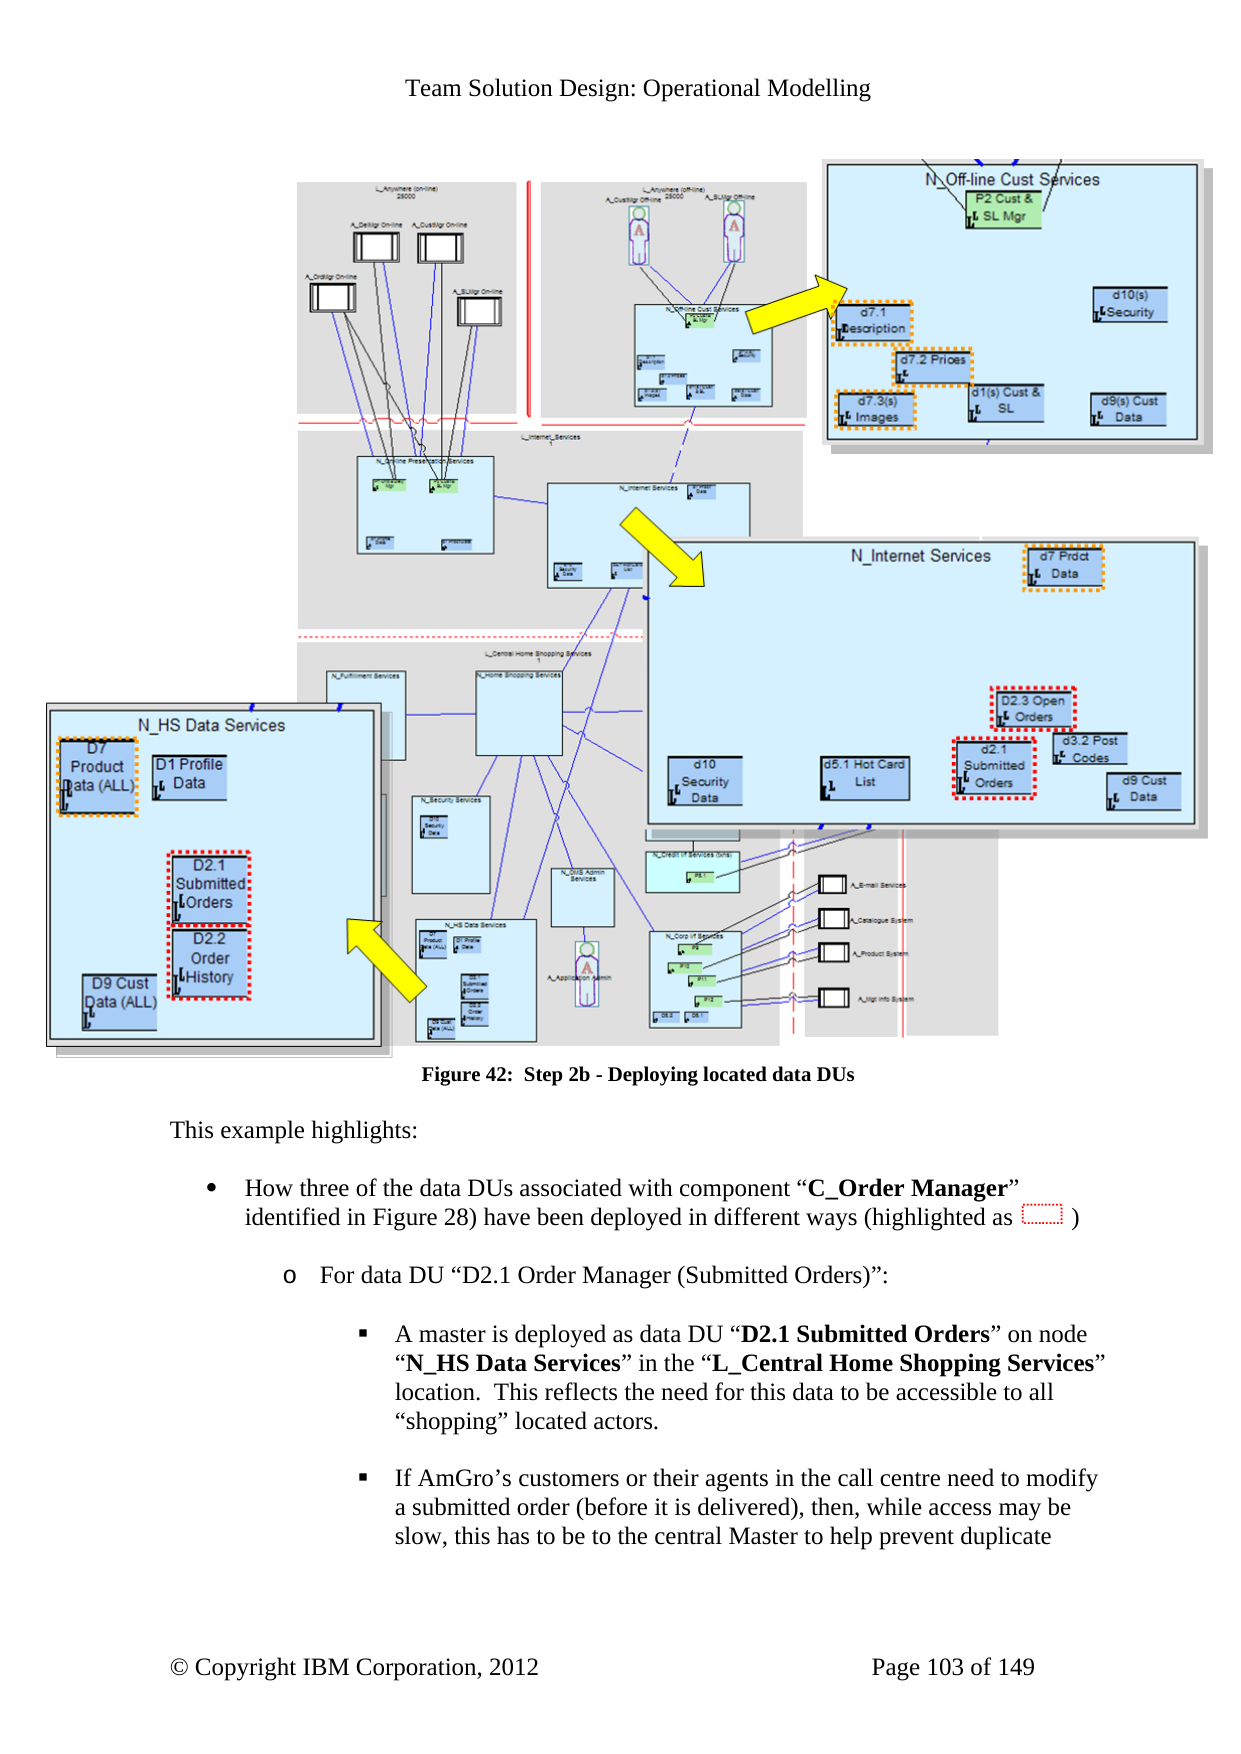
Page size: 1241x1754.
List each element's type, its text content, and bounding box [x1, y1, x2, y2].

picture [1020, 1203, 1064, 1225]
list How three of the data DUs associated with component “C_Order Manager” identified in Figure 28) have been deployed in different ways (highlighted as ) [207, 1173, 1107, 1260]
list For data DU “D2.1 Order Manager (Submitted Orders)”: [282, 1260, 1107, 1319]
text Figure 42: Step 2b - Deploying located data DUs [169, 1062, 1107, 1086]
list If AmGro’s customers or their agents in the call centre need to modify a submitted order (before it is delivered), then, while access may be slow, this has to be to the central Master to help prevent duplicate [357, 1463, 1107, 1549]
list A master is deployed as data DU “D2.1 Submitted Orders” on node “N_HS Data Services” in the “L_Central Home Shopping Services” location. This reflects the need for this data to be accessible to all “shopping” located actors. [357, 1319, 1107, 1463]
text This example highlights: [169, 1115, 1107, 1144]
picture [39, 151, 1219, 1061]
